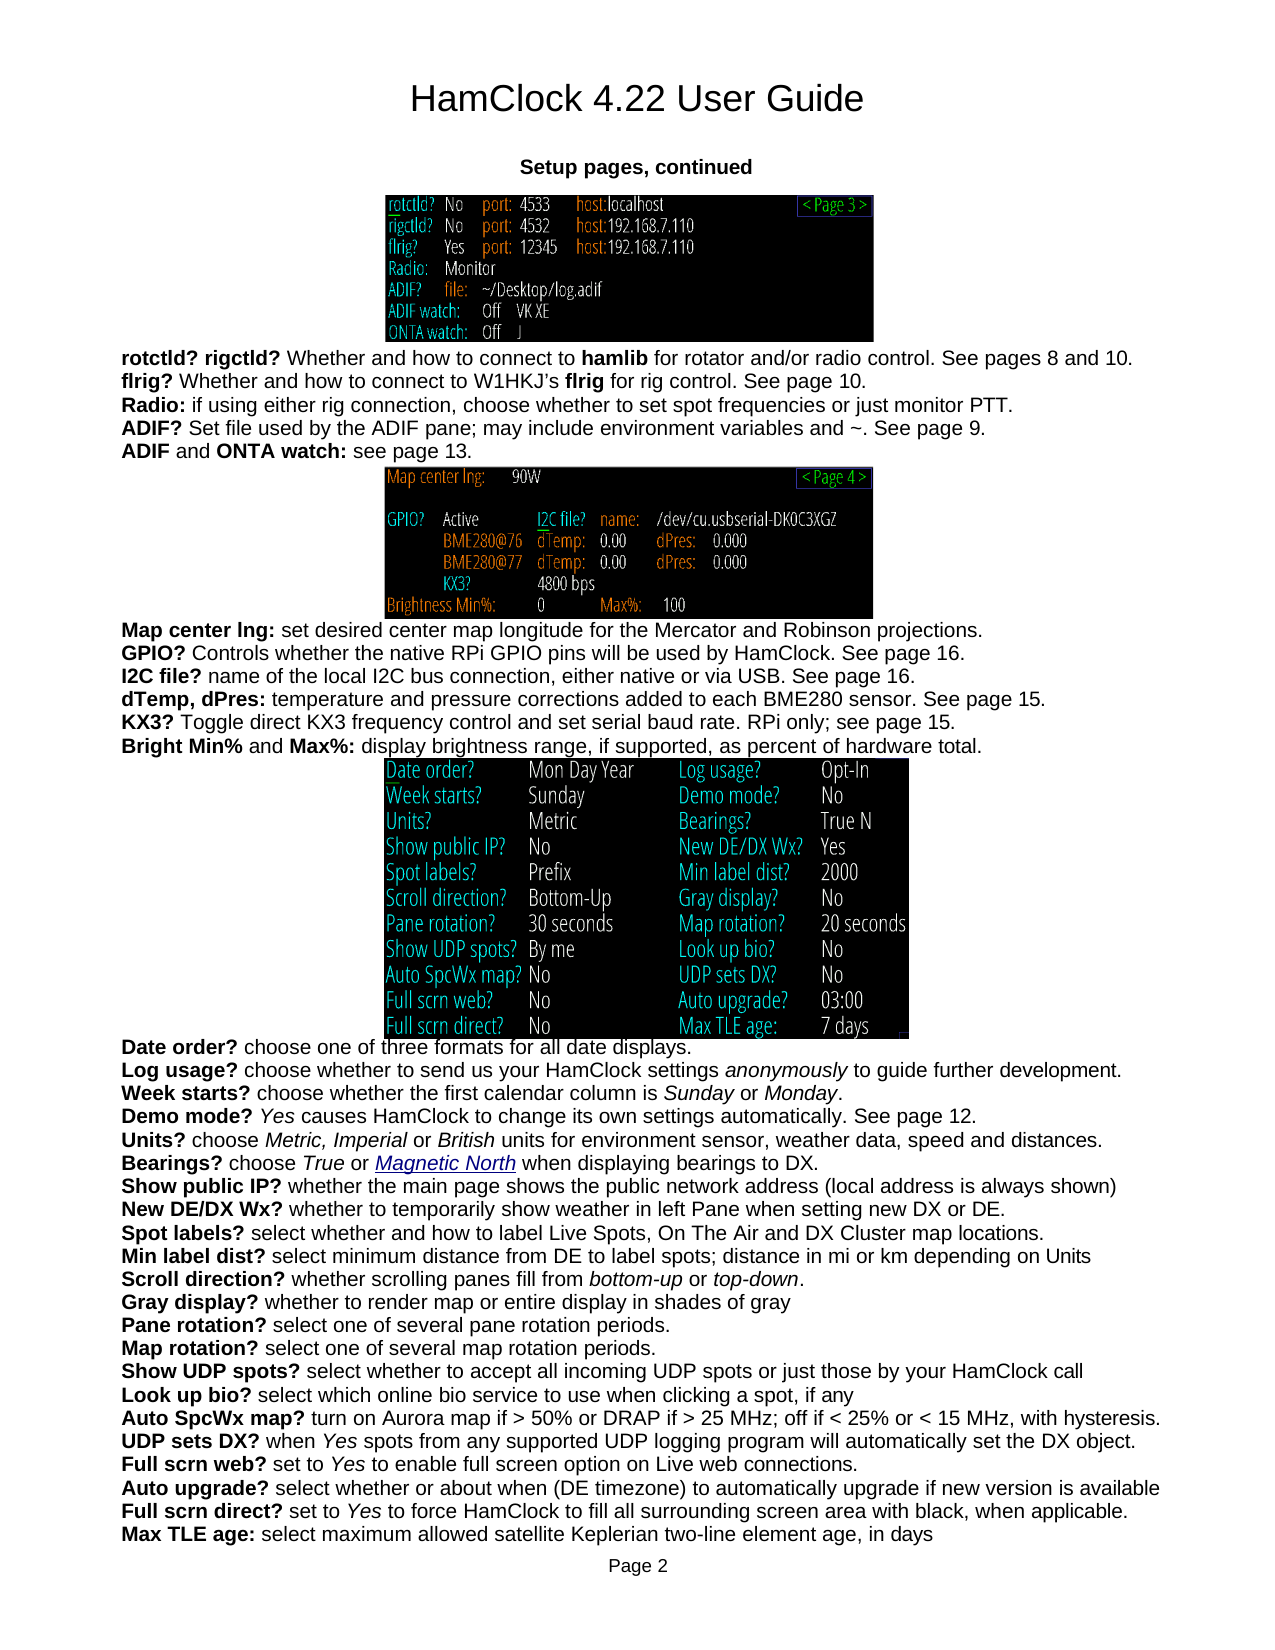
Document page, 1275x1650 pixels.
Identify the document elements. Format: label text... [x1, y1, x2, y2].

text ADIF and ONTA watch: see page 13. [121, 440, 1208, 464]
text ADIF? Set file used by the ADIF pane; may include environment variables and ~. See page 9. [121, 417, 1208, 440]
text Bearings? choose True or Magnetic North when displaying bearings to DX. [121, 1152, 1208, 1175]
text Bright Min% and Max%: display brightness range, if supported, as percent of hardware total. [121, 734, 1208, 758]
text Week starts? choose whether the first calendar column is Sunday or Monday. [121, 1082, 1208, 1105]
text New DE/DX Wx? whether to temporarily show weather in left Pane when setting new DX or DE. [121, 1198, 1208, 1221]
text dTemp, dPres: temperature and pressure corrections added to each BME280 sensor. See page 15. [121, 688, 1208, 711]
text UDP sets DX? when Yes spots from any supported UDP logging program will automatically set the DX object. [121, 1430, 1208, 1453]
text Log usage? choose whether to send us your HamClock settings anonymously to guide further development. [121, 1059, 1208, 1082]
text flrig? Whether and how to connect to W1HKJ’s flrig for rig control. See page 10. [121, 370, 1208, 394]
text Demo mode? Yes causes HamClock to change its own settings automatically. See page 12. [121, 1105, 1208, 1128]
text Show public IP? whether the main page shows the public network address (local address is always shown) [121, 1175, 1208, 1198]
text Max TLE age: select maximum allowed satellite Keplerian two-line element age, in days [121, 1523, 1208, 1546]
text Min label dist? select minimum distance from DE to label spots; distance in mi or km depending on Units [121, 1245, 1208, 1268]
text Full scrn web? set to Yes to enable full screen option on Live web connections. [121, 1453, 1208, 1476]
text Scroll direction? whether scrolling panes fill from bottom-up or top-down. Gray display? whether to render map or entire display in shades of gray Pane rotation? select one of several pane rotation periods. [121, 1268, 839, 1337]
text Look up bio? select which online bio service to use when clicking a spot, if any [121, 1383, 1208, 1407]
text Auto SpcWx map? turn on Aurora map if > 50% or DRAP if > 25 MHz; off if < 25% or < 15 MHz, with hysteresis. [121, 1407, 1208, 1430]
text KX3? Toggle direct KX3 frequency control and set serial baud rate. RPi only; see page 15. [121, 711, 1208, 734]
text Auto upgrade? select whether or about when (DE timezone) to automatically upgrade if new version is available [121, 1476, 1208, 1499]
text rotctld? rigctld? Whether and how to connect to hamlib for rotator and/or radio control. See pages 8 and 10. [121, 347, 1208, 370]
text Radio: if using either rig connection, choose whether to set spot frequencies or just monitor PTT. [121, 394, 1208, 417]
text Map rotation? select one of several map rotation periods. [121, 1337, 1208, 1360]
text Full scrn direct? set to Yes to force HamClock to fill all surrounding screen area with black, when applicable. [121, 1499, 1208, 1523]
text Spot labels? select whether and how to label Live Spots, On The Air and DX Cluster map locations. [121, 1221, 1208, 1245]
text Show UDP spots? select whether to accept all incoming UDP spots or just those by your HamClock call [121, 1360, 1208, 1383]
text Map center lng: set desired center map longitude for the Mercator and Robinson projections. GPIO? Controls whether the native RPi GPIO pins will be used by HamClock. See page 16. I2C file? name of the local I2C bus connection, either native or via USB. See page 16. [121, 469, 997, 688]
text Date order? choose one of three formats for all date displays. [121, 758, 1208, 1059]
text Units? choose Metric, Imperial or British units for environment sensor, weather data, speed and distances. [121, 1128, 1208, 1152]
